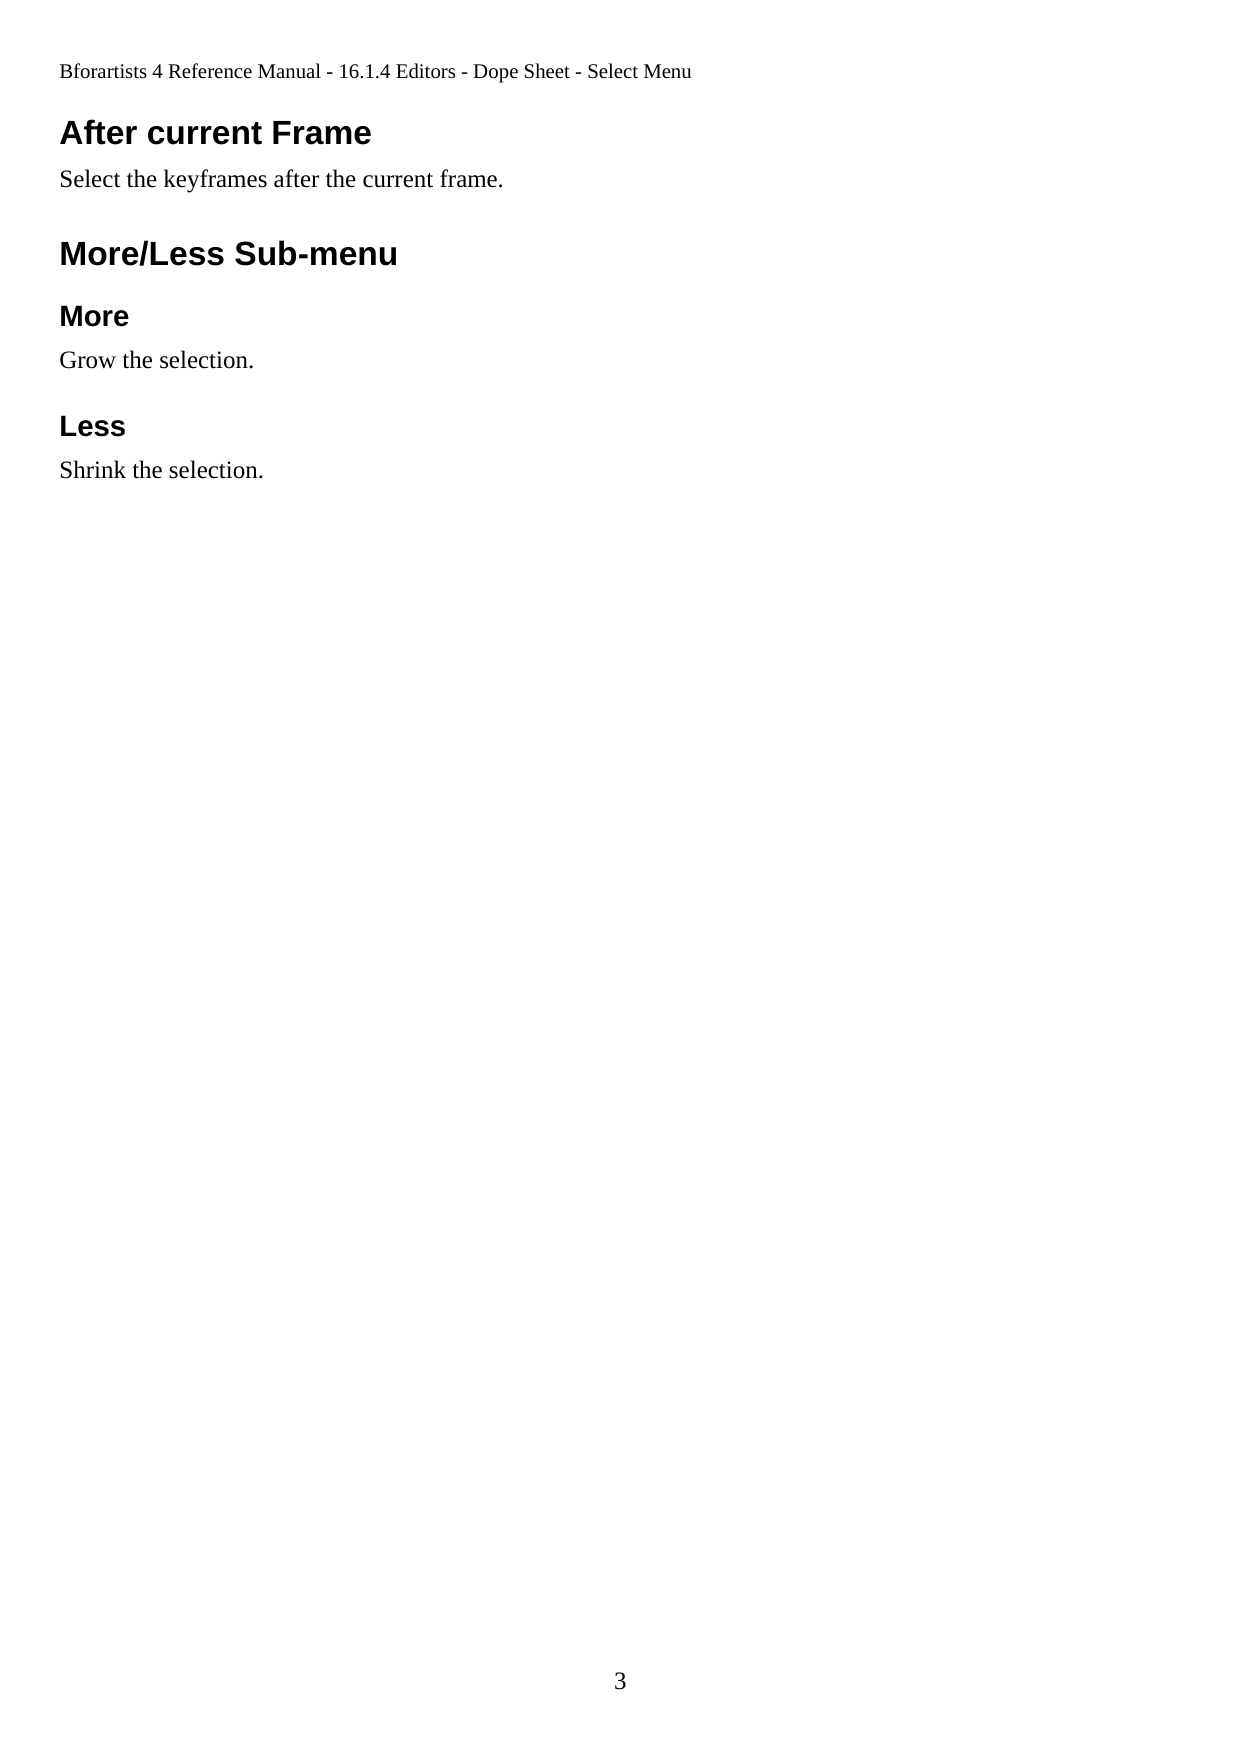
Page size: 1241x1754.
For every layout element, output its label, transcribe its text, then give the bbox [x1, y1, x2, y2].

subtitle More [59, 299, 1181, 333]
subtitle More/Less Sub-menu [59, 234, 1181, 272]
subtitle Less [59, 409, 1181, 443]
text Select the keyframes after the current frame. [59, 164, 1181, 192]
text Shrink the selection. [59, 456, 1181, 484]
text Grow the selection. [59, 346, 1181, 374]
subtitle After current Frame [59, 113, 1181, 151]
